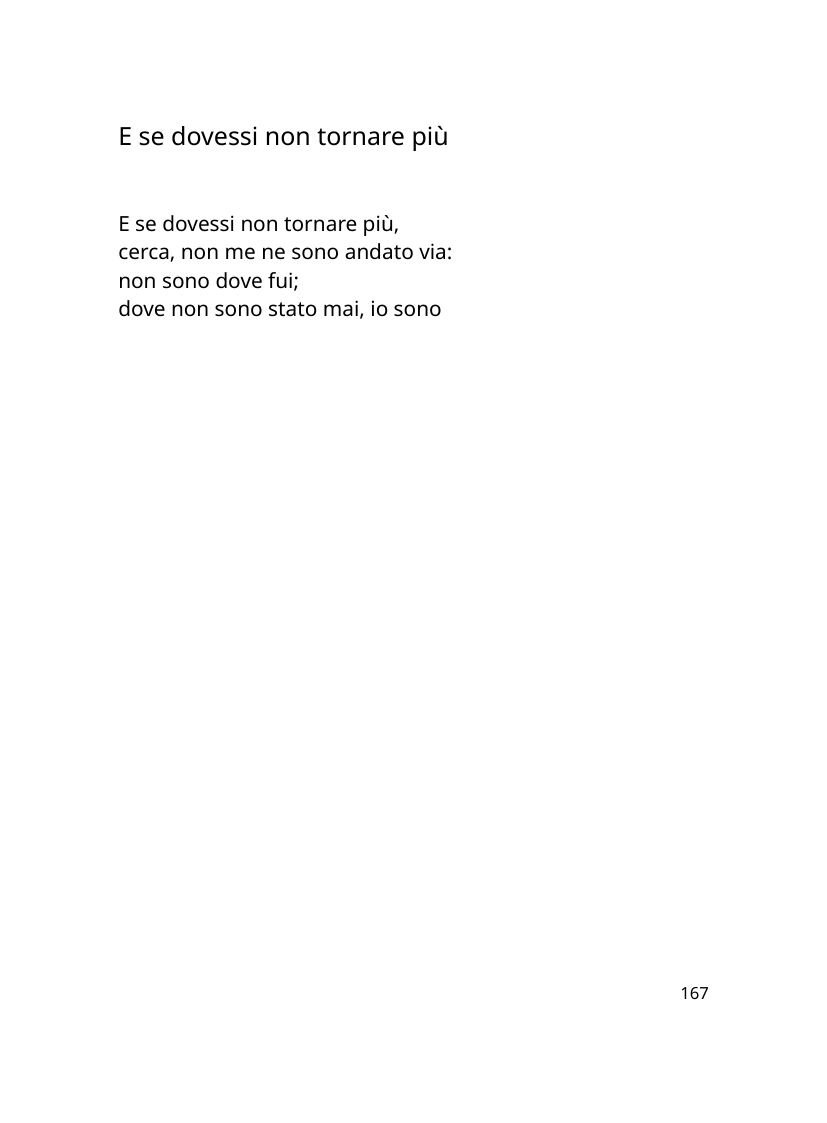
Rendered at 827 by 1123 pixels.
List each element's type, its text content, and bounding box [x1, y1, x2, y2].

text E se dovessi non tornare più, [118, 209, 709, 237]
text non sono dove fui; [118, 266, 709, 294]
text cerca, non me ne sono andato via: [118, 237, 709, 266]
text dove non sono stato mai, io sono [118, 294, 709, 323]
subtitle E se dovessi non tornare più [118, 118, 709, 152]
